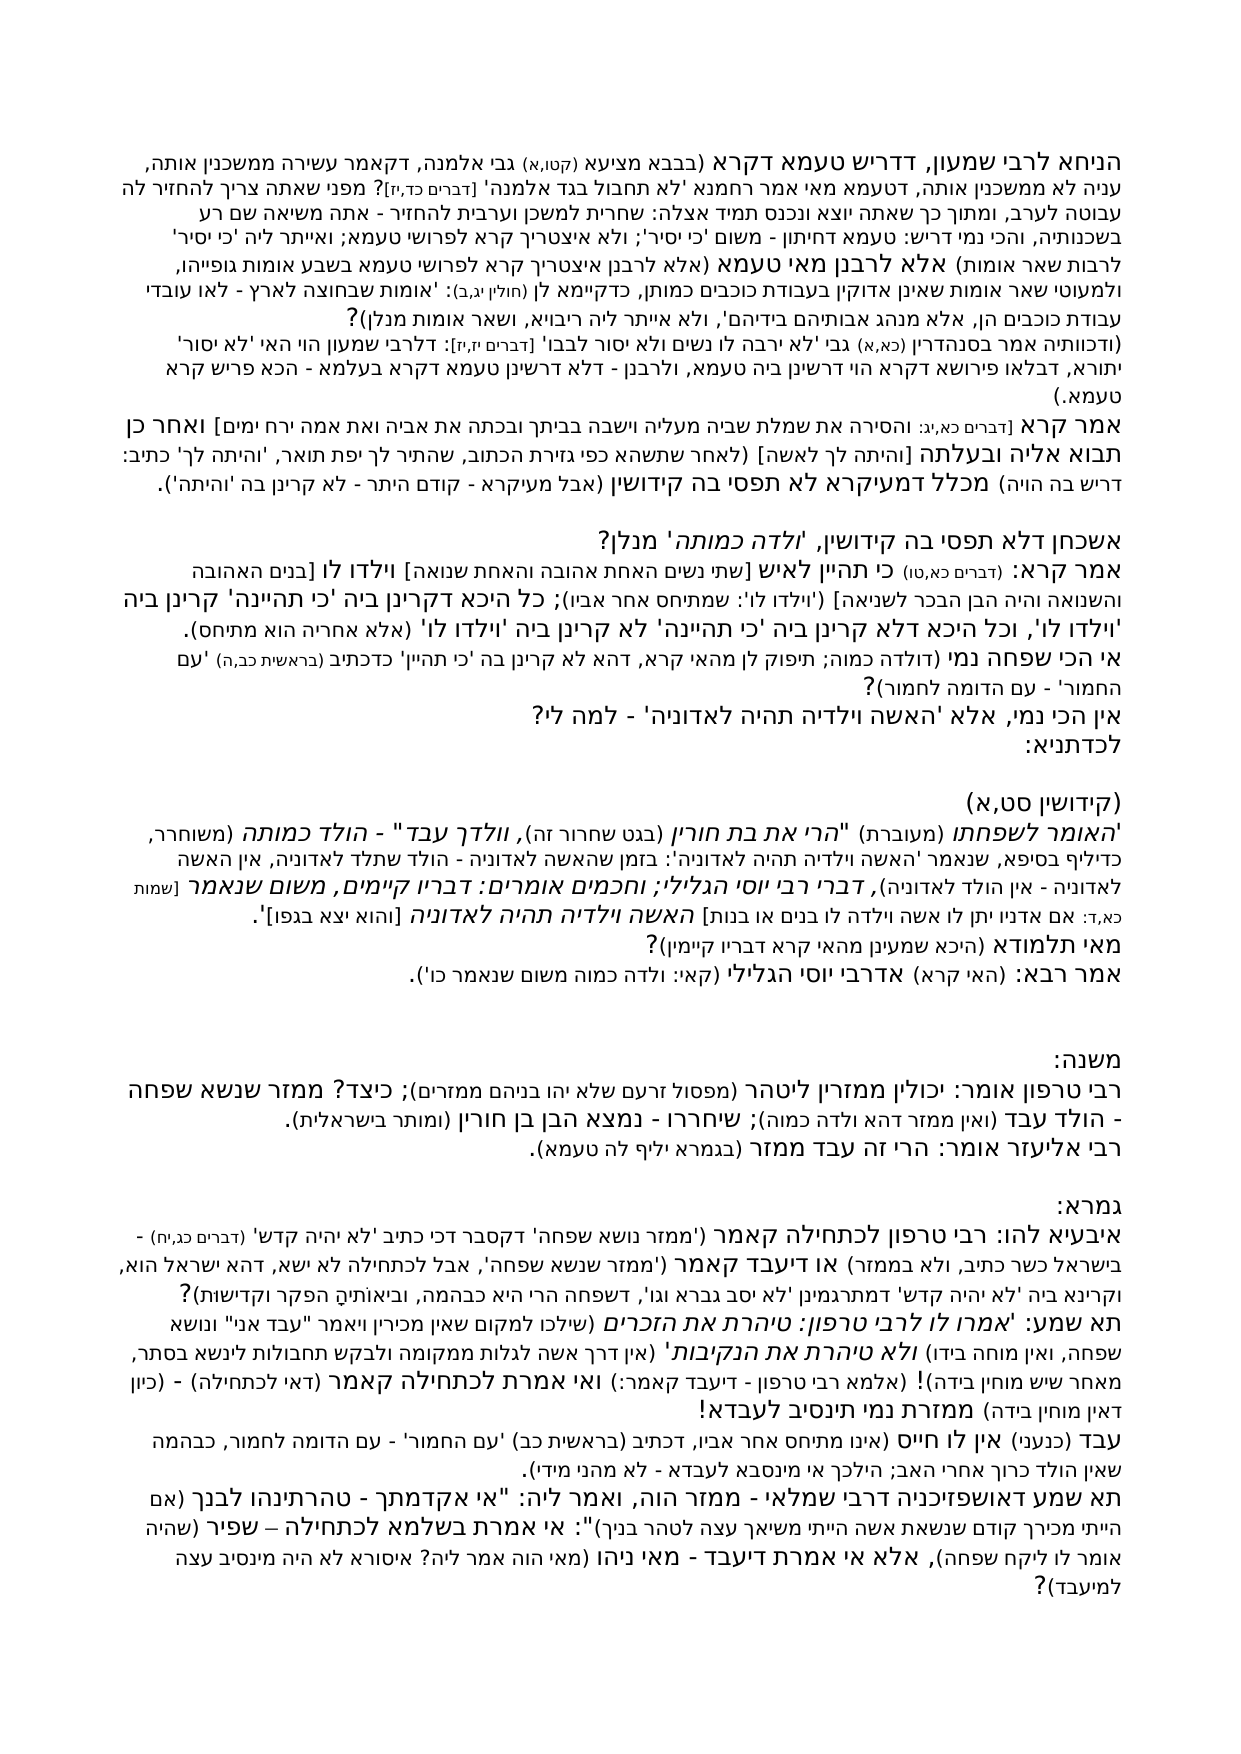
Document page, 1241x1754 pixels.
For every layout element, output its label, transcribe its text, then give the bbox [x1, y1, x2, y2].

text רבי טרפון אומר: יכולין ממזרין ליטהר (מפסול זרעם שלא יהו בניהם ממזרים); כיצד? ממזר שנשא שפחה - הולד עבד (ואין ממזר דהא ולדה כמוה); שיחררו - נמצא הבן בן חורין (ומותר בישראלית). [118, 1075, 1122, 1133]
text גמרא: [118, 1191, 1122, 1220]
text מאי תלמודא (היכא שמעינן מהאי קרא דבריו קיימין)? [118, 930, 1122, 959]
text אי הכי שפחה נמי (דולדה כמוה; תיפוק לן מהאי קרא, דהא לא קרינן בה 'כי תהיין' כדכתיב (בראשית כב,ה) 'עם החמור' - עם הדומה לחמור)? [118, 643, 1122, 701]
text 'האומר לשפחתו (מעוברת) "הרי את בת חורין (בגט שחרור זה), וולדך עבד" - הולד כמותה (משוחרר, כדיליף בסיפא, שנאמר 'האשה וילדיה תהיה לאדוניה': בזמן שהאשה לאדוניה - הולד שתלד לאדוניה, אין האשה לאדוניה - אין הולד לאדוניה), דברי רבי יוסי הגלילי; וחכמים אומרים: דבריו קיימים, משום שנאמר [שמות כא,ד: אם אדניו יתן לו אשה וילדה לו בנים או בנות] האשה וילדיה תהיה לאדוניה [והוא יצא בגפו]'. [118, 818, 1122, 930]
text (קידושין סט,א) [118, 788, 1122, 818]
text אשכחן דלא תפסי בה קידושין, 'ולדה כמותה' מנלן? [118, 526, 1122, 555]
text רבי אליעזר אומר: הרי זה עבד ממזר (בגמרא יליף לה טעמא). [118, 1133, 1122, 1162]
text תא שמע דאושפזיכניה דרבי שמלאי - ממזר הוה, ואמר ליה: "אי אקדמתך - טהרתינהו לבנך (אם הייתי מכירך קודם שנשאת אשה הייתי משיאך עצה לטהר בניך)": אי אמרת בשלמא לכתחילה – שפיר (שהיה אומר לו ליקח שפחה), אלא אי אמרת דיעבד - מאי ניהו (מאי הוה אמר ליה? איסורא לא היה מינסיב עצה למיעבד)? [118, 1483, 1122, 1600]
text הניחא לרבי שמעון, דדריש טעמא דקרא (בבבא מציעא (קטו,א) גבי אלמנה, דקאמר עשירה ממשכנין אותה, עניה לא ממשכנין אותה, דטעמא מאי אמר רחמנא 'לא תחבול בגד אלמנה' [דברים כד,יז]? מפני שאתה צריך להחזיר לה עבוטה לערב, ומתוך כך שאתה יוצא ונכנס תמיד אצלה: שחרית למשכן וערבית להחזיר - אתה משיאה שם רע בשכנותיה, והכי נמי דריש: טעמא דחיתון - משום 'כי יסיר'; ולא איצטריך קרא לפרושי טעמא; ואייתר ליה 'כי יסיר' לרבות שאר אומות) אלא לרבנן מאי טעמא (אלא לרבנן איצטריך קרא לפרושי טעמא בשבע אומות גופייהו, ולמעוטי שאר אומות שאינן אדוקין בעבודת כוכבים כמותן, כדקיימא לן (חולין יג,ב): 'אומות שבחוצה לארץ - לאו עובדי עבודת כוכבים הן, אלא מנהג אבותיהם בידיהם', ולא אייתר ליה ריבויא, ושאר אומות מנלן)? [118, 147, 1122, 332]
text אמר רבא: (האי קרא) אדרבי יוסי הגלילי (קאי: ולדה כמוה משום שנאמר כו'). [118, 959, 1122, 988]
text משנה: [118, 1046, 1122, 1075]
text לכדתניא: [118, 731, 1122, 760]
text אמר קרא: (דברים כא,טו) כי תהיין לאיש [שתי נשים האחת אהובה והאחת שנואה] וילדו לו [בנים האהובה והשנואה והיה הבן הבכר לשניאה] ('וילדו לו': שמתיחס אחר אביו); כל היכא דקרינן ביה 'כי תהיינה' קרינן ביה 'וילדו לו', וכל היכא דלא קרינן ביה 'כי תהיינה' לא קרינן ביה 'וילדו לו' (אלא אחריה הוא מתיחס). [118, 555, 1122, 643]
text אין הכי נמי, אלא 'האשה וילדיה תהיה לאדוניה' - למה לי? [118, 701, 1122, 731]
text תא שמע: 'אמרו לו לרבי טרפון: טיהרת את הזכרים (שילכו למקום שאין מכירין ויאמר "עבד אני" ונושא שפחה, ואין מוחה בידו) ולא טיהרת את הנקיבות' (אין דרך אשה לגלות ממקומה ולבקש תחבולות לינשא בסתר, מאחר שיש מוחין בידה)! (אלמא רבי טרפון - דיעבד קאמר:) ואי אמרת לכתחילה קאמר (דאי לכתחילה) - (כיון דאין מוחין בידה) ממזרת נמי תינסיב לעבדא! [118, 1308, 1122, 1425]
text (ודכוותיה אמר בסנהדרין (כא,א) גבי 'לא ירבה לו נשים ולא יסור לבבו' [דברים יז,יז]: דלרבי שמעון הוי האי 'לא יסור' יתורא, דבלאו פירושא דקרא הוי דרשינן ביה טעמא, ולרבנן - דלא דרשינן טעמא דקרא בעלמא - הכא פריש קרא טעמא.) [118, 332, 1122, 410]
text עבד (כנעני) אין לו חייס (אינו מתיחס אחר אביו, דכתיב (בראשית כב) 'עם החמור' - עם הדומה לחמור, כבהמה שאין הולד כרוך אחרי האב; הילכך אי מינסבא לעבדא - לא מהני מידי). [118, 1425, 1122, 1483]
text אמר קרא [דברים כא,יג: והסירה את שמלת שביה מעליה וישבה בביתך ובכתה את אביה ואת אמה ירח ימים] ואחר כן תבוא אליה ובעלתה [והיתה לך לאשה] (לאחר שתשהא כפי גזירת הכתוב, שהתיר לך יפת תואר, 'והיתה לך' כתיב: דריש בה הויה) מכלל דמעיקרא לא תפסי בה קידושין (אבל מעיקרא - קודם היתר - לא קרינן בה 'והיתה'). [118, 410, 1122, 497]
text איבעיא להו: רבי טרפון לכתחילה קאמר ('ממזר נושא שפחה' דקסבר דכי כתיב 'לא יהיה קדש' (דברים כג,יח) - בישראל כשר כתיב, ולא בממזר) או דיעבד קאמר ('ממזר שנשא שפחה', אבל לכתחילה לא ישא, דהא ישראל הוא, וקרינא ביה 'לא יהיה קדש' דמתרגמינן 'לא יסב גברא וגו', דשפחה הרי היא כבהמה, וביאוֹתיהָ הפקר וקדישוּת)? [118, 1220, 1122, 1308]
